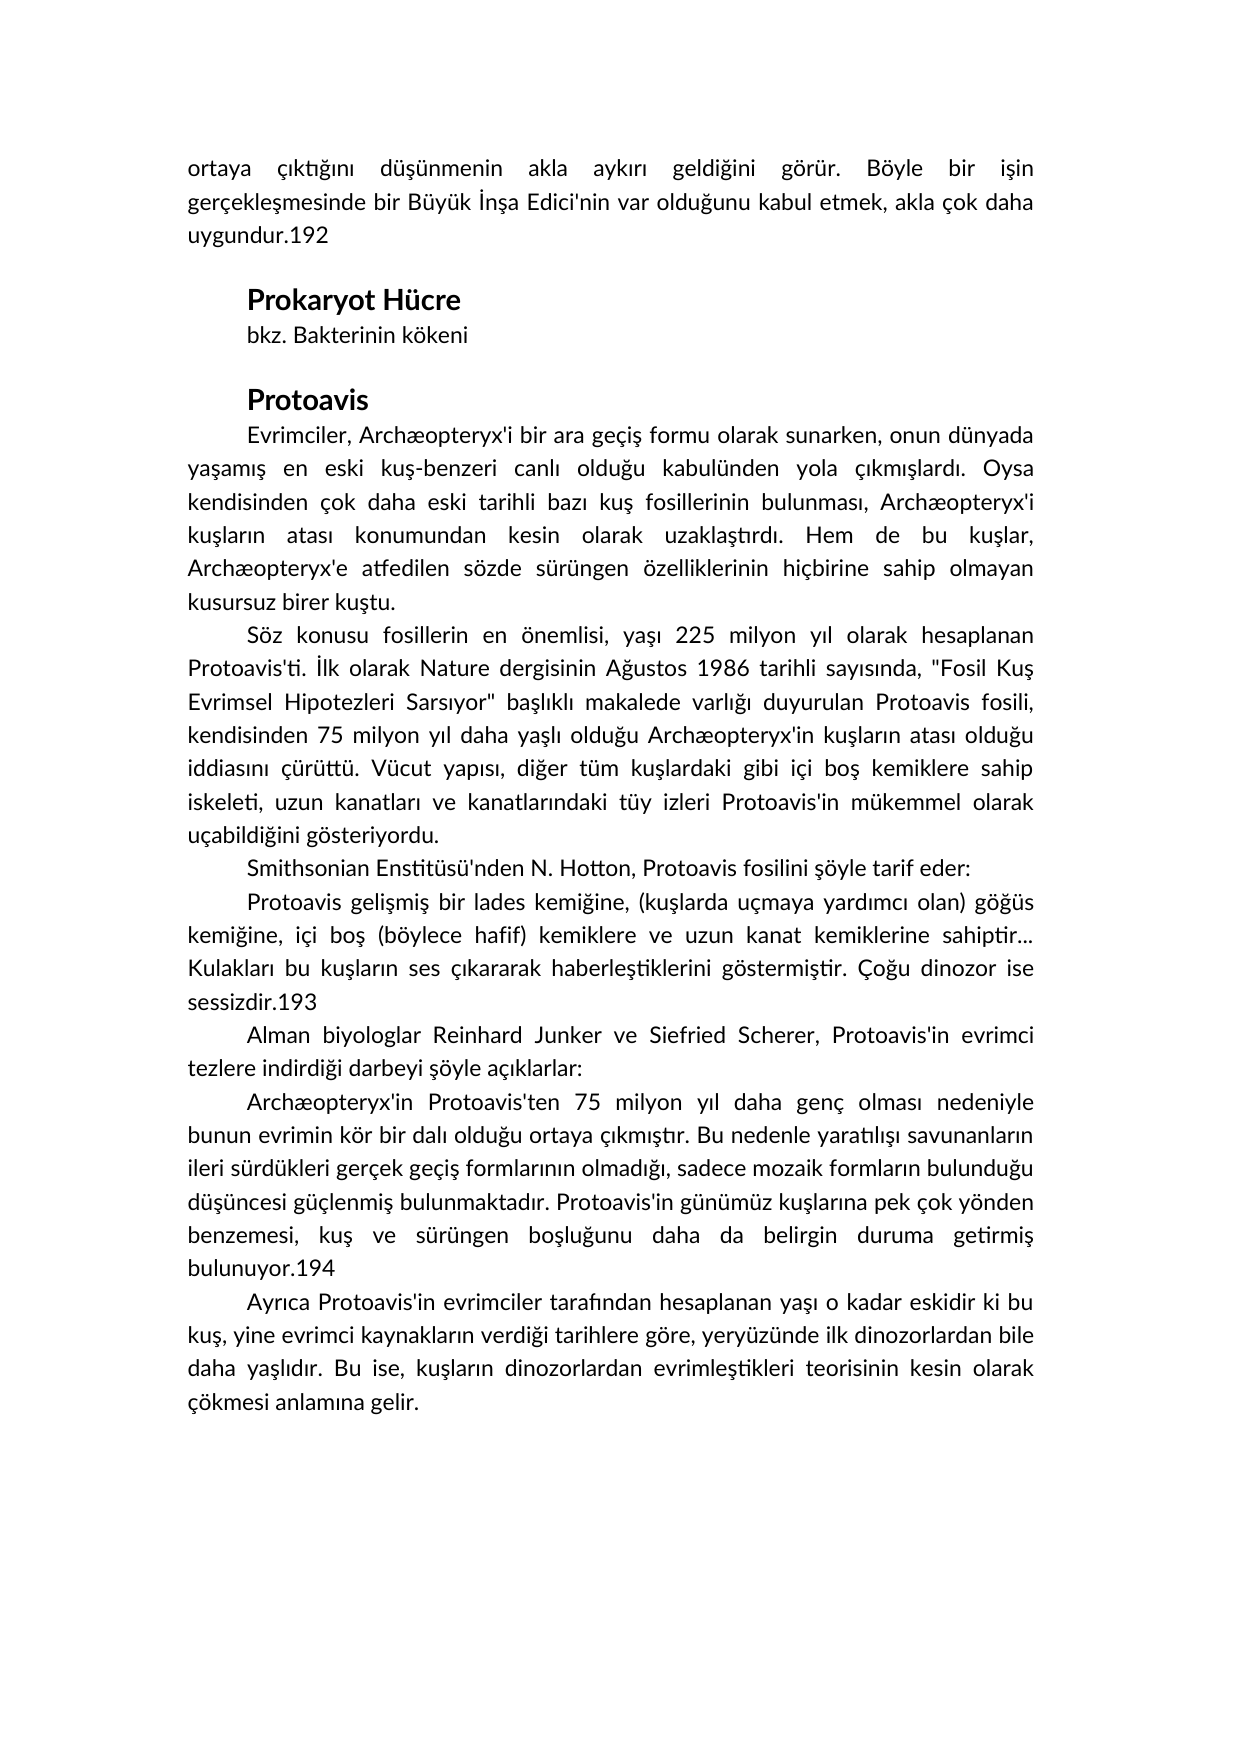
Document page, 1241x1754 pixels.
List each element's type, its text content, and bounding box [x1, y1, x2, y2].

text Smithsonian Enstitüsü'nden N. Hotton, Protoavis fosilini şöyle tarif eder: [187, 850, 1035, 883]
text Söz konusu fosillerin en önemlisi, yaşı 225 milyon yıl olarak hesaplanan Protoavis'ti. İlk olarak Nature dergisinin Ağustos 1986 tarihli sayısında, "Fosil Kuş Evrimsel Hipotezleri Sarsıyor" başlıklı makalede varlığı duyurulan Protoavis fosili, kendisinden 75 milyon yıl daha yaşlı olduğu Archæopteryx'in kuşların atası olduğu iddiasını çürüttü. Vücut yapısı, diğer tüm kuşlardaki gibi içi boş kemiklere sahip iskeleti, uzun kanatları ve kanatlarındaki tüy izleri Protoavis'in mükemmel olarak uçabildiğini gösteriyordu. [187, 617, 1035, 850]
text bkz. Bakterinin kökeni [187, 317, 1035, 350]
subtitle Protoavis [187, 383, 1035, 417]
text Alman biyologlar Reinhard Junker ve Siefried Scherer, Protoavis'in evrimci tezlere indirdiği darbeyi şöyle açıklarlar: [187, 1017, 1035, 1083]
subtitle Prokaryot Hücre [187, 283, 1035, 317]
text Ayrıca Protoavis'in evrimciler tarafından hesaplanan yaşı o kadar eskidir ki bu kuş, yine evrimci kaynakların verdiği tarihlere göre, yeryüzünde ilk dinozorlardan bile daha yaşlıdır. Bu ise, kuşların dinozorlardan evrimleştikleri teorisinin kesin olarak çökmesi anlamına gelir. [187, 1283, 1035, 1417]
text Archæopteryx'in Protoavis'ten 75 milyon yıl daha genç olması nedeniyle bunun evrimin kör bir dalı olduğu ortaya çıkmıştır. Bu nedenle yaratılışı savunanların ileri sürdükleri gerçek geçiş formlarının olmadığı, sadece mozaik formların bulunduğu düşüncesi güçlenmiş bulunmaktadır. Protoavis'in günümüz kuşlarına pek çok yönden benzemesi, kuş ve sürüngen boşluğunu daha da belirgin duruma getirmiş bulunuyor.194 [187, 1083, 1035, 1283]
text Protoavis gelişmiş bir lades kemiğine, (kuşlarda uçmaya yardımcı olan) göğüs kemiğine, içi boş (böylece hafif) kemiklere ve uzun kanat kemiklerine sahiptir... Kulakları bu kuşların ses çıkararak haberleştiklerini göstermiştir. Çoğu dinozor ise sessizdir.193 [187, 883, 1035, 1017]
text Evrimciler, Archæopteryx'i bir ara geçiş formu olarak sunarken, onun dünyada yaşamış en eski kuş-benzeri canlı olduğu kabulünden yola çıkmışlardı. Oysa kendisinden çok daha eski tarihli bazı kuş fosillerinin bulunması, Archæopteryx'i kuşların atası konumundan kesin olarak uzaklaştırdı. Hem de bu kuşlar, Archæopteryx'e atfedilen sözde sürüngen özelliklerinin hiçbirine sahip olmayan kusursuz birer kuştu. [187, 417, 1035, 617]
text ortaya çıktığını düşünmenin akla aykırı geldiğini görür. Böyle bir işin gerçekleşmesinde bir Büyük İnşa Edici'nin var olduğunu kabul etmek, akla çok daha uygundur.192 [187, 150, 1035, 250]
